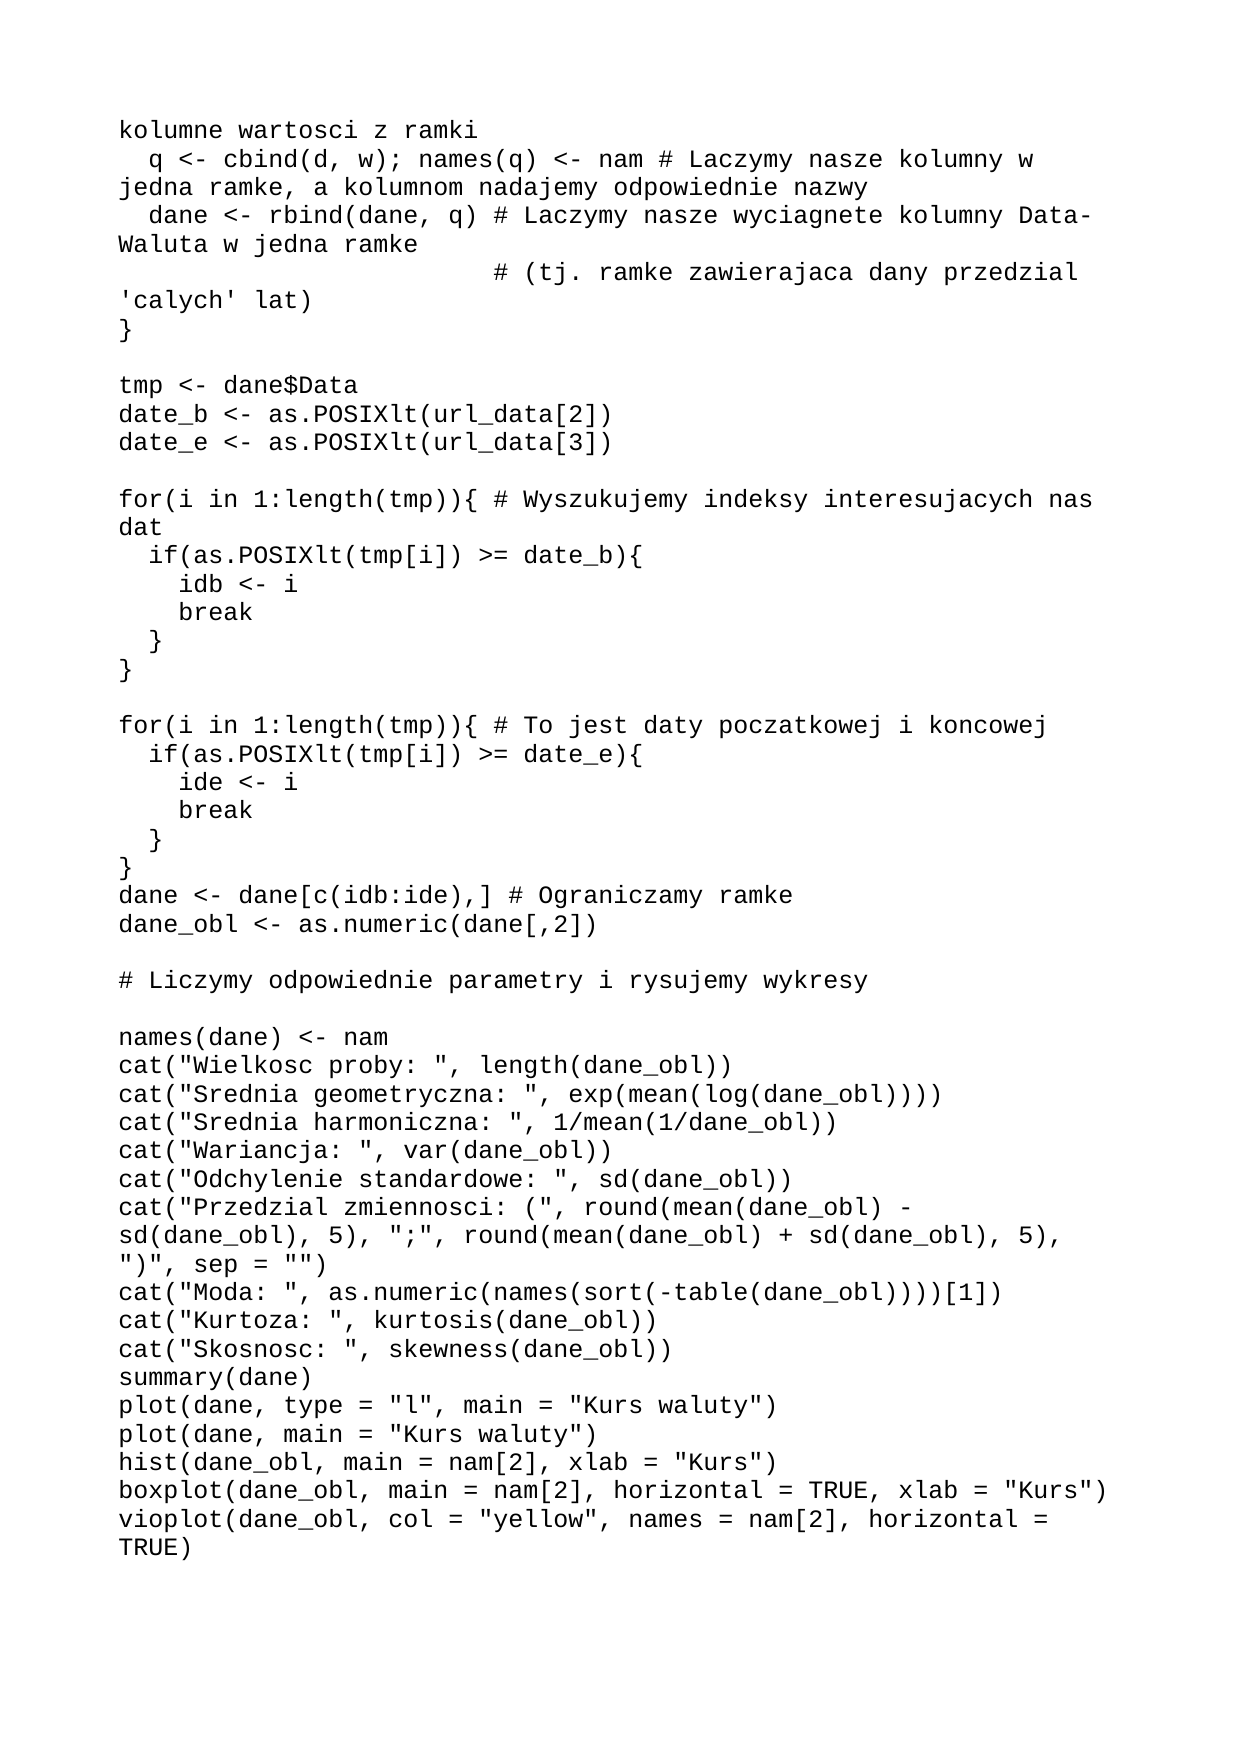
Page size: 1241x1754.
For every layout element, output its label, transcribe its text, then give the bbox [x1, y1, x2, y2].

text boxplot(dane_obl, main = nam[2], horizontal = TRUE, xlab = "Kurs") [118, 1478, 1122, 1506]
text cat("Przedzial zmiennosci: (", round(mean(dane_obl) - sd(dane_obl), 5), ";", round(mean(dane_obl) + sd(dane_obl), 5), ")", sep = "") [118, 1195, 1122, 1280]
text date_b <- as.POSIXlt(url_data[2]) [118, 401, 1122, 430]
text idb <- i [118, 571, 1122, 600]
text dane <- rbind(dane, q) # Laczymy nasze wyciagnete kolumny Data-Waluta w jedna ramke [118, 203, 1122, 260]
text cat("Skosnosc: ", skewness(dane_obl)) [118, 1336, 1122, 1365]
text tmp <- dane$Data [118, 373, 1122, 401]
text } [118, 316, 1122, 345]
text for(i in 1:length(tmp)){ # Wyszukujemy indeksy interesujacych nas dat [118, 486, 1122, 543]
text for(i in 1:length(tmp)){ # To jest daty poczatkowej i koncowej [118, 713, 1122, 741]
text } [118, 628, 1122, 656]
text break [118, 600, 1122, 628]
text cat("Moda: ", as.numeric(names(sort(-table(dane_obl))))[1]) [118, 1280, 1122, 1308]
text cat("Kurtoza: ", kurtosis(dane_obl)) [118, 1308, 1122, 1336]
text # Liczymy odpowiednie parametry i rysujemy wykresy [118, 968, 1122, 996]
text names(dane) <- nam [118, 1025, 1122, 1053]
text date_e <- as.POSIXlt(url_data[3]) [118, 430, 1122, 458]
text if(as.POSIXlt(tmp[i]) >= date_e){ [118, 741, 1122, 770]
text } [118, 826, 1122, 855]
text cat("Srednia harmoniczna: ", 1/mean(1/dane_obl)) [118, 1110, 1122, 1138]
text q <- cbind(d, w); names(q) <- nam # Laczymy nasze kolumny w jedna ramke, a kolumnom nadajemy odpowiednie nazwy [118, 146, 1122, 203]
text summary(dane) [118, 1365, 1122, 1393]
text # (tj. ramke zawierajaca dany przedzial 'calych' lat) [118, 260, 1122, 316]
text hist(dane_obl, main = nam[2], xlab = "Kurs") [118, 1450, 1122, 1478]
text ide <- i [118, 770, 1122, 798]
text cat("Srednia geometryczna: ", exp(mean(log(dane_obl)))) [118, 1081, 1122, 1110]
text break [118, 798, 1122, 826]
text vioplot(dane_obl, col = "yellow", names = nam[2], horizontal = TRUE) [118, 1506, 1122, 1563]
text } [118, 855, 1122, 883]
text dane <- dane[c(idb:ide),] # Ograniczamy ramke [118, 883, 1122, 911]
text cat("Wielkosc proby: ", length(dane_obl)) [118, 1053, 1122, 1081]
text plot(dane, type = "l", main = "Kurs waluty") [118, 1393, 1122, 1421]
text if(as.POSIXlt(tmp[i]) >= date_b){ [118, 543, 1122, 571]
text kolumne wartosci z ramki [118, 118, 1122, 146]
text cat("Wariancja: ", var(dane_obl)) [118, 1138, 1122, 1166]
text dane_obl <- as.numeric(dane[,2]) [118, 911, 1122, 940]
text } [118, 656, 1122, 685]
text cat("Odchylenie standardowe: ", sd(dane_obl)) [118, 1166, 1122, 1195]
text plot(dane, main = "Kurs waluty") [118, 1421, 1122, 1450]
